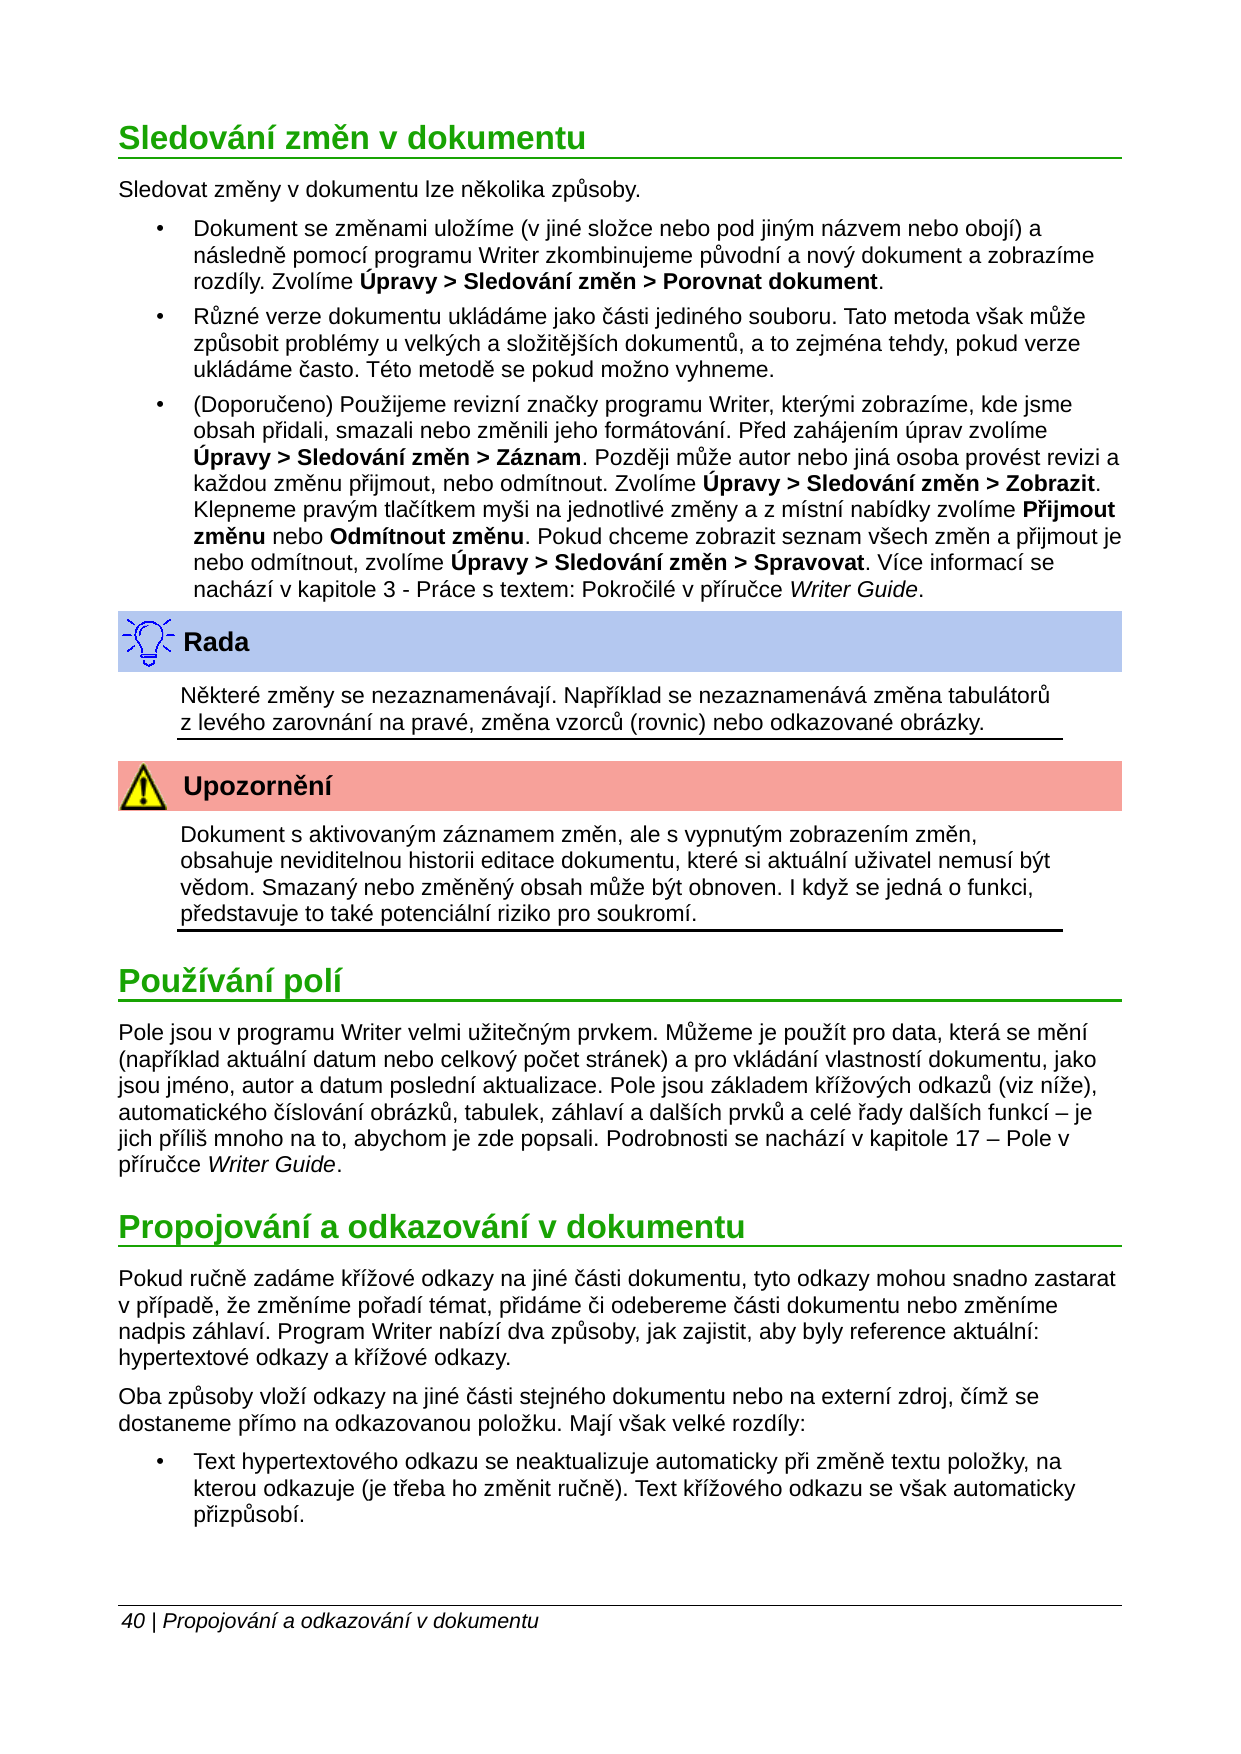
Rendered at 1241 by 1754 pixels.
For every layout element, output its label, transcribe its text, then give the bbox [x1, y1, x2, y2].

subtitle Rada [118, 611, 1122, 672]
picture [119, 611, 179, 671]
picture [119, 762, 167, 810]
subtitle Propojování a odkazování v dokumentu [118, 1207, 1122, 1245]
text Některé změny se nezaznamenávají. Například se nezaznamenává změna tabulátorů z levého zarovnání na pravé, změna vzorců (rovnic) nebo odkazované obrázky. [177, 679, 1063, 738]
subtitle Používání polí [118, 961, 1122, 999]
list Různé verze dokumentu ukládáme jako části jediného souboru. Tato metoda však může způsobit problémy u velkých a složitějších dokumentů, a to zejména tehdy, pokud verze ukládáme často. Této metodě se pokud možno vyhneme. [156, 303, 1122, 382]
text Pokud ručně zadáme křížové odkazy na jiné části dokumentu, tyto odkazy mohou snadno zastarat v případě, že změníme pořadí témat, přidáme či odebereme části dokumentu nebo změníme nadpis záhlaví. Program Writer nabízí dva způsoby, jak zajistit, aby byly reference aktuální: hypertextové odkazy a křížové odkazy. [118, 1265, 1122, 1371]
list Dokument se změnami uložíme (v jiné složce nebo pod jiným názvem nebo obojí) a následně pomocí programu Writer zkombinujeme původní a nový dokument a zobrazíme rozdíly. Zvolíme Úpravy > Sledování změn > Porovnat dokument. [156, 215, 1122, 294]
text Pole jsou v programu Writer velmi užitečným prvkem. Můžeme je použít pro data, která se mění (například aktuální datum nebo celkový počet stránek) a pro vkládání vlastností dokumentu, jako jsou jméno, autor a datum poslední aktualizace. Pole jsou základem křížových odkazů (viz níže), automatického číslování obrázků, tabulek, záhlaví a dalších prvků a celé řady dalších funkcí – je jich příliš mnoho na to, abychom je zde popsali. Podrobnosti se nachází v kapitole 17 – Pole v příručce Writer Guide. [118, 1019, 1122, 1177]
list (Doporučeno) Použijeme revizní značky programu Writer, kterými zobrazíme, kde jsme obsah přidali, smazali nebo změnili jeho formátování. Před zahájením úprav zvolíme Úpravy > Sledování změn > Záznam. Později může autor nebo jiná osoba provést revizi a každou změnu přijmout, nebo odmítnout. Zvolíme Úpravy > Sledování změn > Zobrazit. Klepneme pravým tlačítkem myši na jednotlivé změny a z místní nabídky zvolíme Přijmout změnu nebo Odmítnout změnu. Pokud chceme zobrazit seznam všech změn a přijmout je nebo odmítnout, zvolíme Úpravy > Sledování změn > Spravovat. Více informací se nachází v kapitole 3 - Práce s textem: Pokročilé v příručce Writer Guide. [156, 391, 1122, 602]
text Sledovat změny v dokumentu lze několika způsoby. [118, 176, 1122, 203]
text Dokument s aktivovaným záznamem změn, ale s vypnutým zobrazením změn, obsahuje neviditelnou historii editace dokumentu, které si aktuální uživatel nemusí být vědom. Smazaný nebo změněný obsah může být obnoven. I když se jedná o funkci, představuje to také potenciální riziko pro soukromí. [177, 818, 1063, 929]
subtitle Sledování změn v dokumentu [118, 118, 1122, 157]
subtitle Upozornění [118, 761, 1122, 811]
text Oba způsoby vloží odkazy na jiné části stejného dokumentu nebo na externí zdroj, čímž se dostaneme přímo na odkazovanou položku. Mají však velké rozdíly: [118, 1383, 1122, 1436]
list Text hypertextového odkazu se neaktualizuje automaticky při změně textu položky, na kterou odkazuje (je třeba ho změnit ručně). Text křížového odkazu se však automaticky přizpůsobí. [156, 1448, 1122, 1527]
